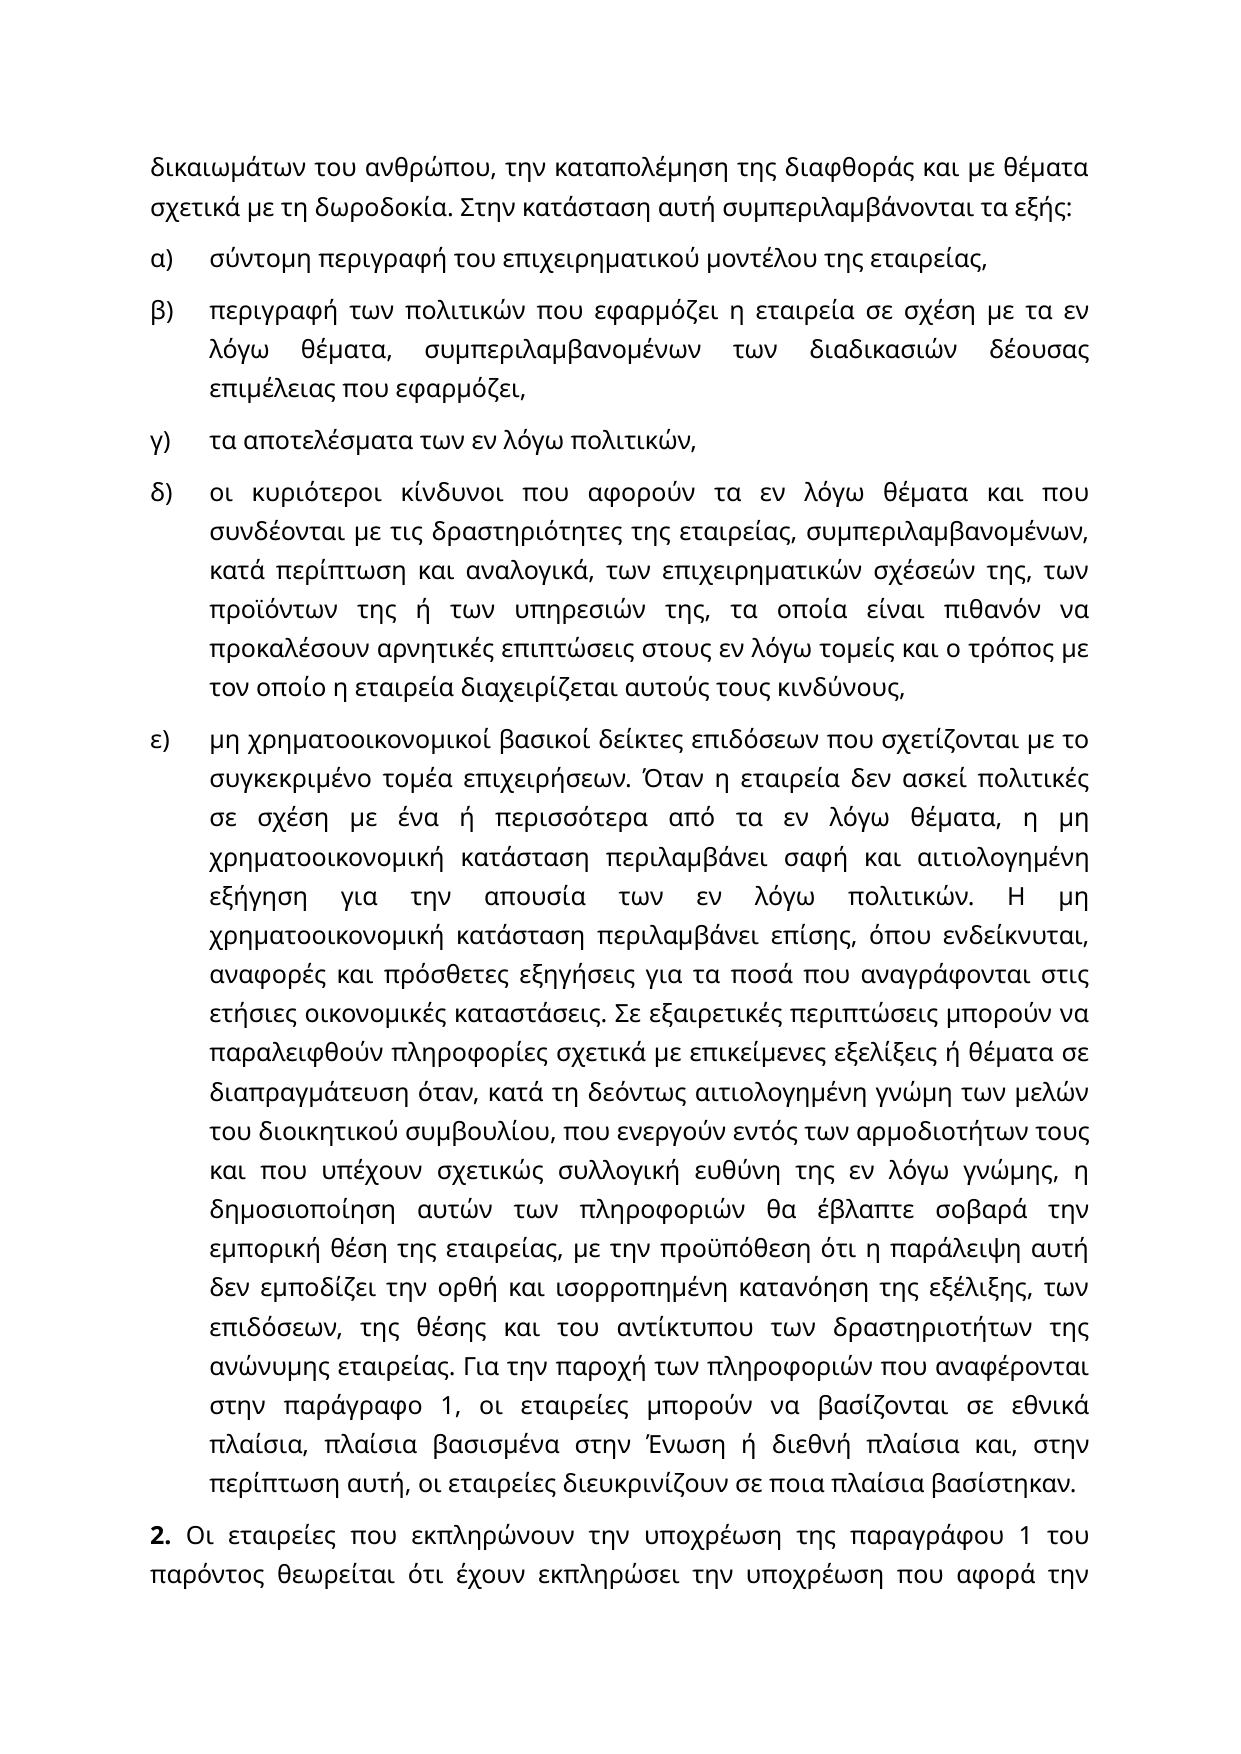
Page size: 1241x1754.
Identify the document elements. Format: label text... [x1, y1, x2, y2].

list β) περιγραφή των πολιτικών που εφαρμόζει η εταιρεία σε σχέση με τα εν λόγω θέματα, συμπεριλαμβανομένων των διαδικασιών δέουσας επιμέλειας που εφαρμόζει, [150, 292, 1090, 405]
list δ) οι κυριότεροι κίνδυνοι που αφορούν τα εν λόγω θέματα και που συνδέονται με τις δραστηριότητες της εταιρείας, συμπεριλαμβανομένων, κατά περίπτωση και αναλογικά, των επιχειρηματικών σχέσεών της, των προϊόντων της ή των υπηρεσιών της, τα οποία είναι πιθανόν να προκαλέσουν αρνητικές επιπτώσεις στους εν λόγω τομείς και ο τρόπος με τον οποίο η εταιρεία διαχειρίζεται αυτούς τους κινδύνους, [150, 474, 1090, 704]
list ε) μη χρηματοοικονομικοί βασικοί δείκτες επιδόσεων που σχετίζονται με το συγκεκριμένο τομέα επιχειρήσεων. Όταν η εταιρεία δεν ασκεί πολιτικές σε σχέση με ένα ή περισσότερα από τα εν λόγω θέματα, η μη χρηματοοικονομική κατάσταση περιλαμβάνει σαφή και αιτιολογημένη εξήγηση για την απουσία των εν λόγω πολιτικών. Η μη χρηματοοικονομική κατάσταση περιλαμβάνει επίσης, όπου ενδείκνυται, αναφορές και πρόσθετες εξηγήσεις για τα ποσά που αναγράφονται στις ετήσιες οικονομικές καταστάσεις. Σε εξαιρετικές περιπτώσεις μπορούν να παραλειφθούν πληροφορίες σχετικά με επικείμενες εξελίξεις ή θέματα σε διαπραγμάτευση όταν, κατά τη δεόντως αιτιολογημένη γνώμη των μελών του διοικητικού συμβουλίου, που ενεργούν εντός των αρμοδιοτήτων τους και που υπέχουν σχετικώς συλλογική ευθύνη της εν λόγω γνώμης, η δημοσιοποίηση αυτών των πληροφοριών θα έβλαπτε σοβαρά την εμπορική θέση της εταιρείας, με την προϋπόθεση ότι η παράλειψη αυτή δεν εμποδίζει την ορθή και ισορροπημένη κατανόηση της εξέλιξης, των επιδόσεων, της θέσης και του αντίκτυπου των δραστηριοτήτων της ανώνυμης εταιρείας. Για την παροχή των πληροφοριών που αναφέρονται στην παράγραφο 1, οι εταιρείες μπορούν να βασίζονται σε εθνικά πλαίσια, πλαίσια βασισμένα στην Ένωση ή διεθνή πλαίσια και, στην περίπτωση αυτή, οι εταιρείες διευκρινίζουν σε ποια πλαίσια βασίστηκαν. [150, 722, 1090, 1500]
list α) σύντομη περιγραφή του επιχειρηματικού μοντέλου της εταιρείας, [150, 241, 1090, 275]
text δικαιωμάτων του ανθρώπου, την καταπολέμηση της διαφθοράς και με θέματα σχετικά με τη δωροδοκία. Στην κατάσταση αυτή συμπεριλαμβάνονται τα εξής: [150, 150, 1090, 223]
text 2. Οι εταιρείες που εκπληρώνουν την υποχρέωση της παραγράφου 1 του παρόντος θεωρείται ότι έχουν εκπληρώσει την υποχρέωση που αφορά την [150, 1517, 1090, 1591]
list γ) τα αποτελέσματα των εν λόγω πολιτικών, [150, 422, 1090, 457]
